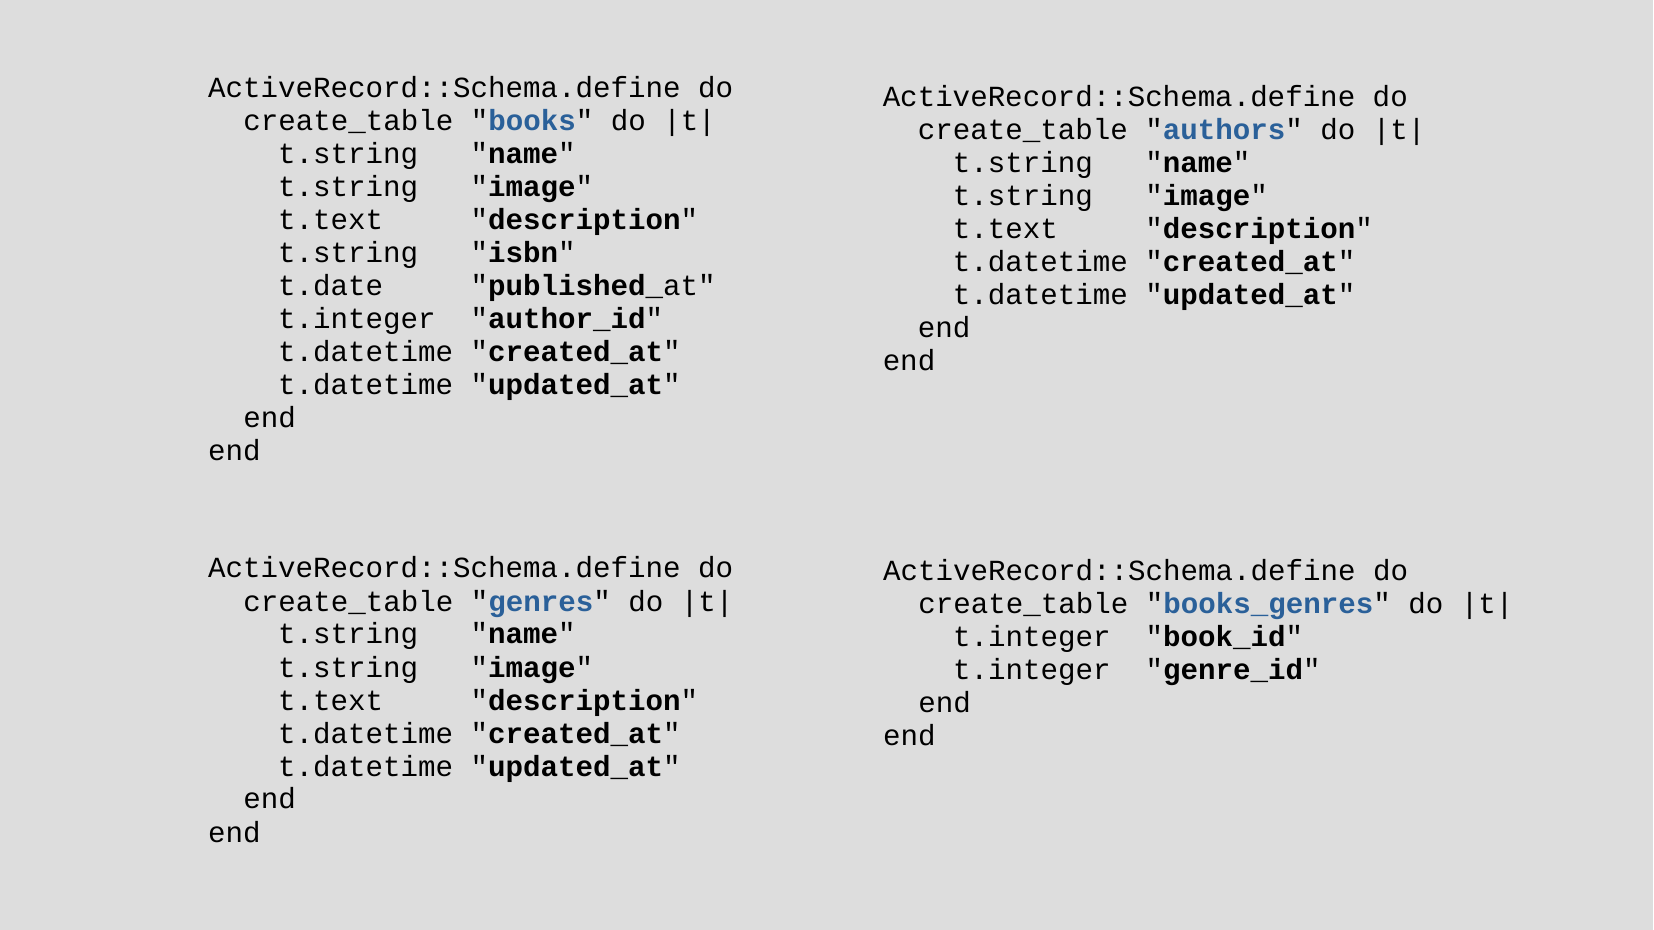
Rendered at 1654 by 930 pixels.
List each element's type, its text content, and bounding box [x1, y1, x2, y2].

text_box ActiveRecord::Schema.define do create_table "books_genres" do |t| t.integer "book_id" t.integer "genre_id" end end [868, 548, 1529, 762]
text_box ActiveRecord::Schema.define do create_table "genres" do |t| t.string "name" t.string "image" t.text "description" t.datetime "created_at" t.datetime "updated_at" end end [193, 546, 749, 882]
text_box ActiveRecord::Schema.define do create_table "books" do |t| t.string "name" t.string "image" t.text "description" t.string "isbn" t.date "published_at" t.integer "author_id" t.datetime "created_at" t.datetime "updated_at" end end [193, 65, 749, 477]
text_box ActiveRecord::Schema.define do create_table "authors" do |t| t.string "name" t.string "image" t.text "description" t.datetime "created_at" t.datetime "updated_at" end end [868, 74, 1441, 387]
